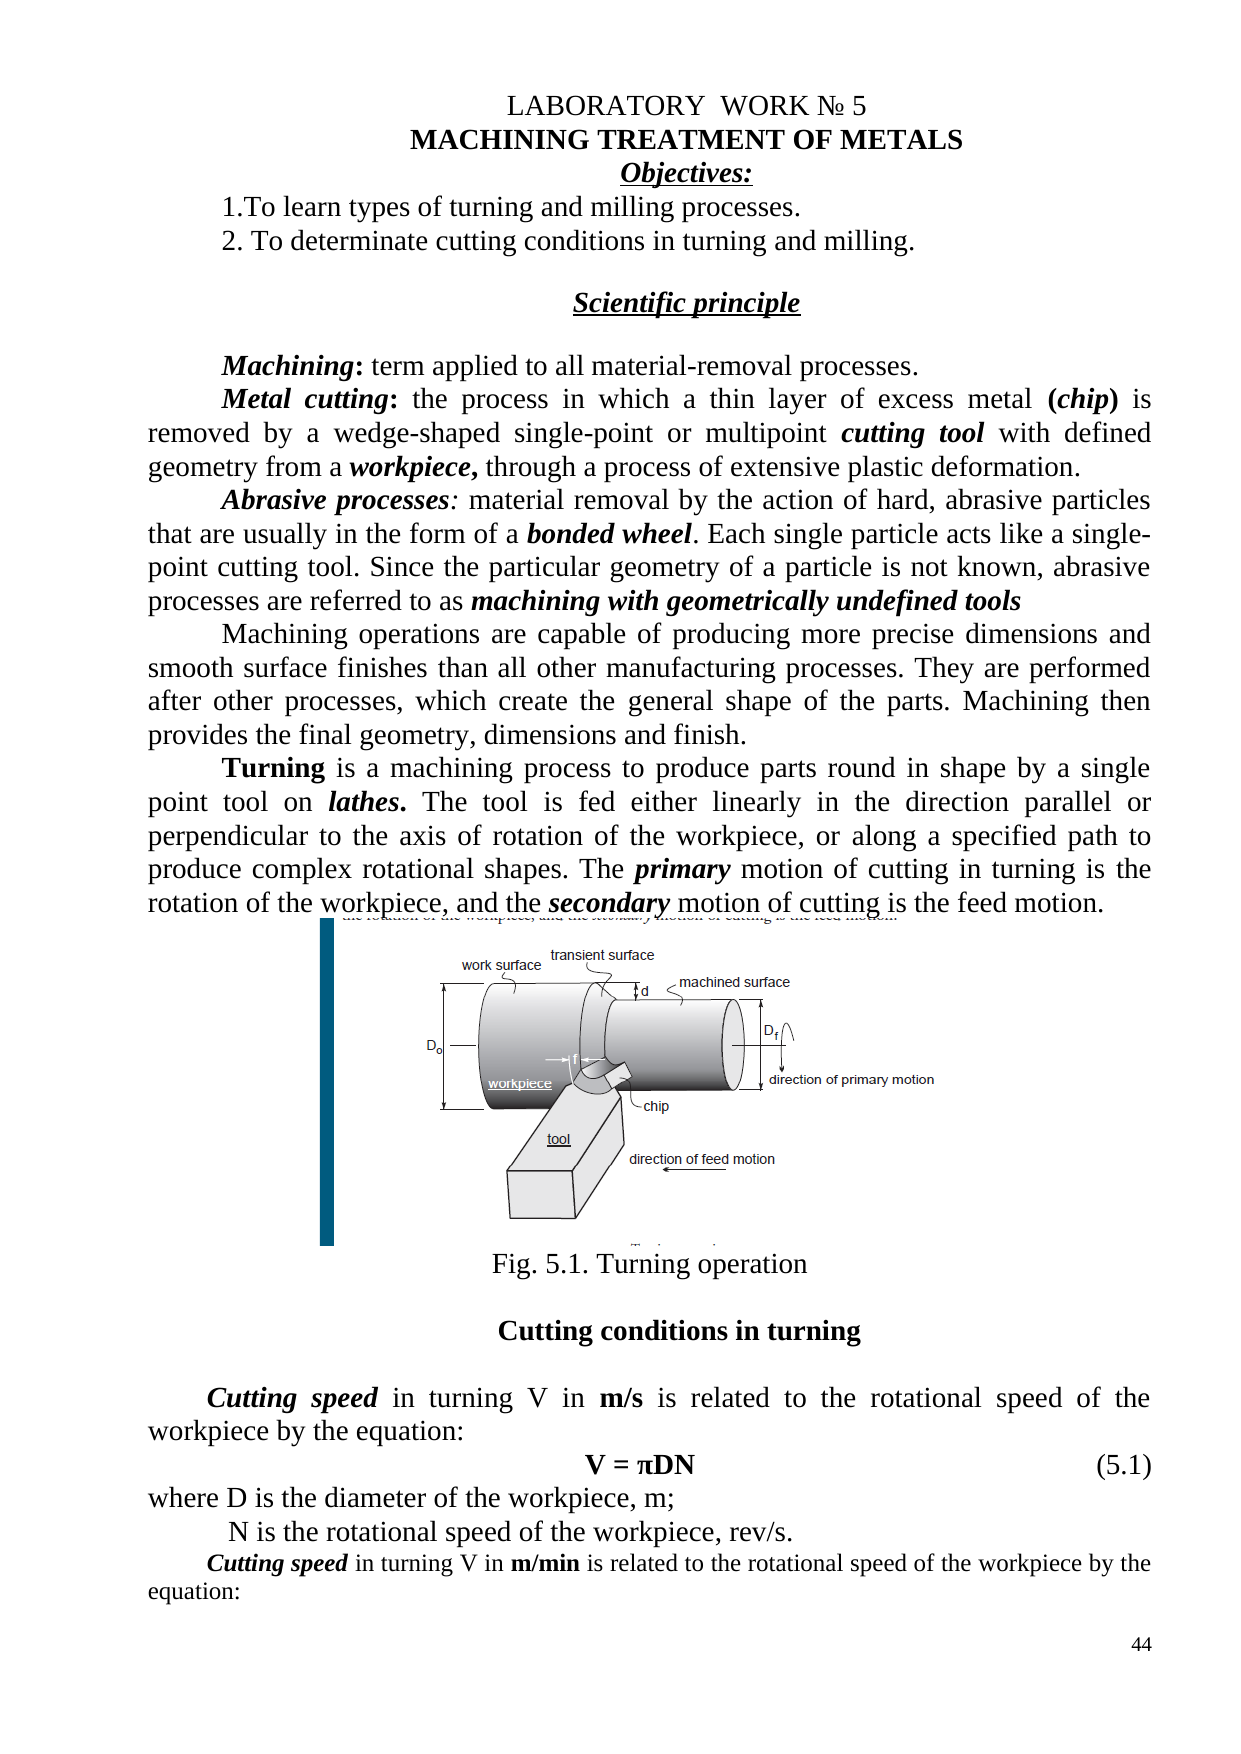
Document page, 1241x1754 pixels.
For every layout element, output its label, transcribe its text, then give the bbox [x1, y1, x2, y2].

picture [335, 918, 980, 1246]
text where D is the diameter of the workpiece, m; [148, 1481, 1152, 1514]
text V = πDN (5.1) [148, 1447, 1152, 1481]
text Cutting speed in turning V in m/s is related to the rotational speed of the workpiece by the equation: [148, 1380, 1152, 1447]
text Fig. 5.1. Turning operation [148, 1246, 1152, 1279]
text Scientific principle [148, 285, 1152, 319]
text Machining operations are capable of producing more precise dimensions and smooth surface finishes than all other manufacturing processes. They are performed after other processes, which create the general shape of the parts. Machining then provides the final geometry, dimensions and finish. [148, 616, 1152, 751]
text Objectives: [148, 156, 1152, 189]
text LABORATORY WORK № 5 [148, 88, 1152, 122]
text N is the rotational speed of the workpiece, rev/s. [148, 1514, 1152, 1548]
text Cutting speed in turning V in m/min is related to the rotational speed of the workpiece by the equation: [148, 1548, 1152, 1605]
text Metal cutting: the process in which a thin layer of excess metal (chip) is removed by a wedge-shaped single-point or multipoint cutting tool with defined geometry from a workpiece, through a process of extensive plastic deformation. [148, 382, 1152, 482]
text Turning is a machining process to produce parts round in shape by a single point tool on lathes. The tool is fed either linearly in the direction parallel or perpendicular to the axis of rotation of the workpiece, or along a specified path to produce complex rotational shapes. The primary motion of cutting in turning is the rotation of the workpiece, and the secondary motion of cutting is the feed motion. [148, 751, 1152, 918]
text Machining: term applied to all material-removal processes. [148, 348, 1152, 382]
text Abrasive processes: material removal by the action of hard, abrasive particles that are usually in the form of a bonded wheel. Each single particle acts like a single-point cutting tool. Since the particular geometry of a particle is not known, abrasive processes are referred to as machining with geometrically undefined tools [148, 482, 1152, 616]
text 1.To learn types of turning and milling processes. [148, 189, 1152, 223]
text Cutting conditions in turning [148, 1313, 1152, 1346]
text 2. To determinate cutting conditions in turning and milling. [148, 223, 1152, 256]
text MACHINING treatment of metals [148, 122, 1152, 156]
